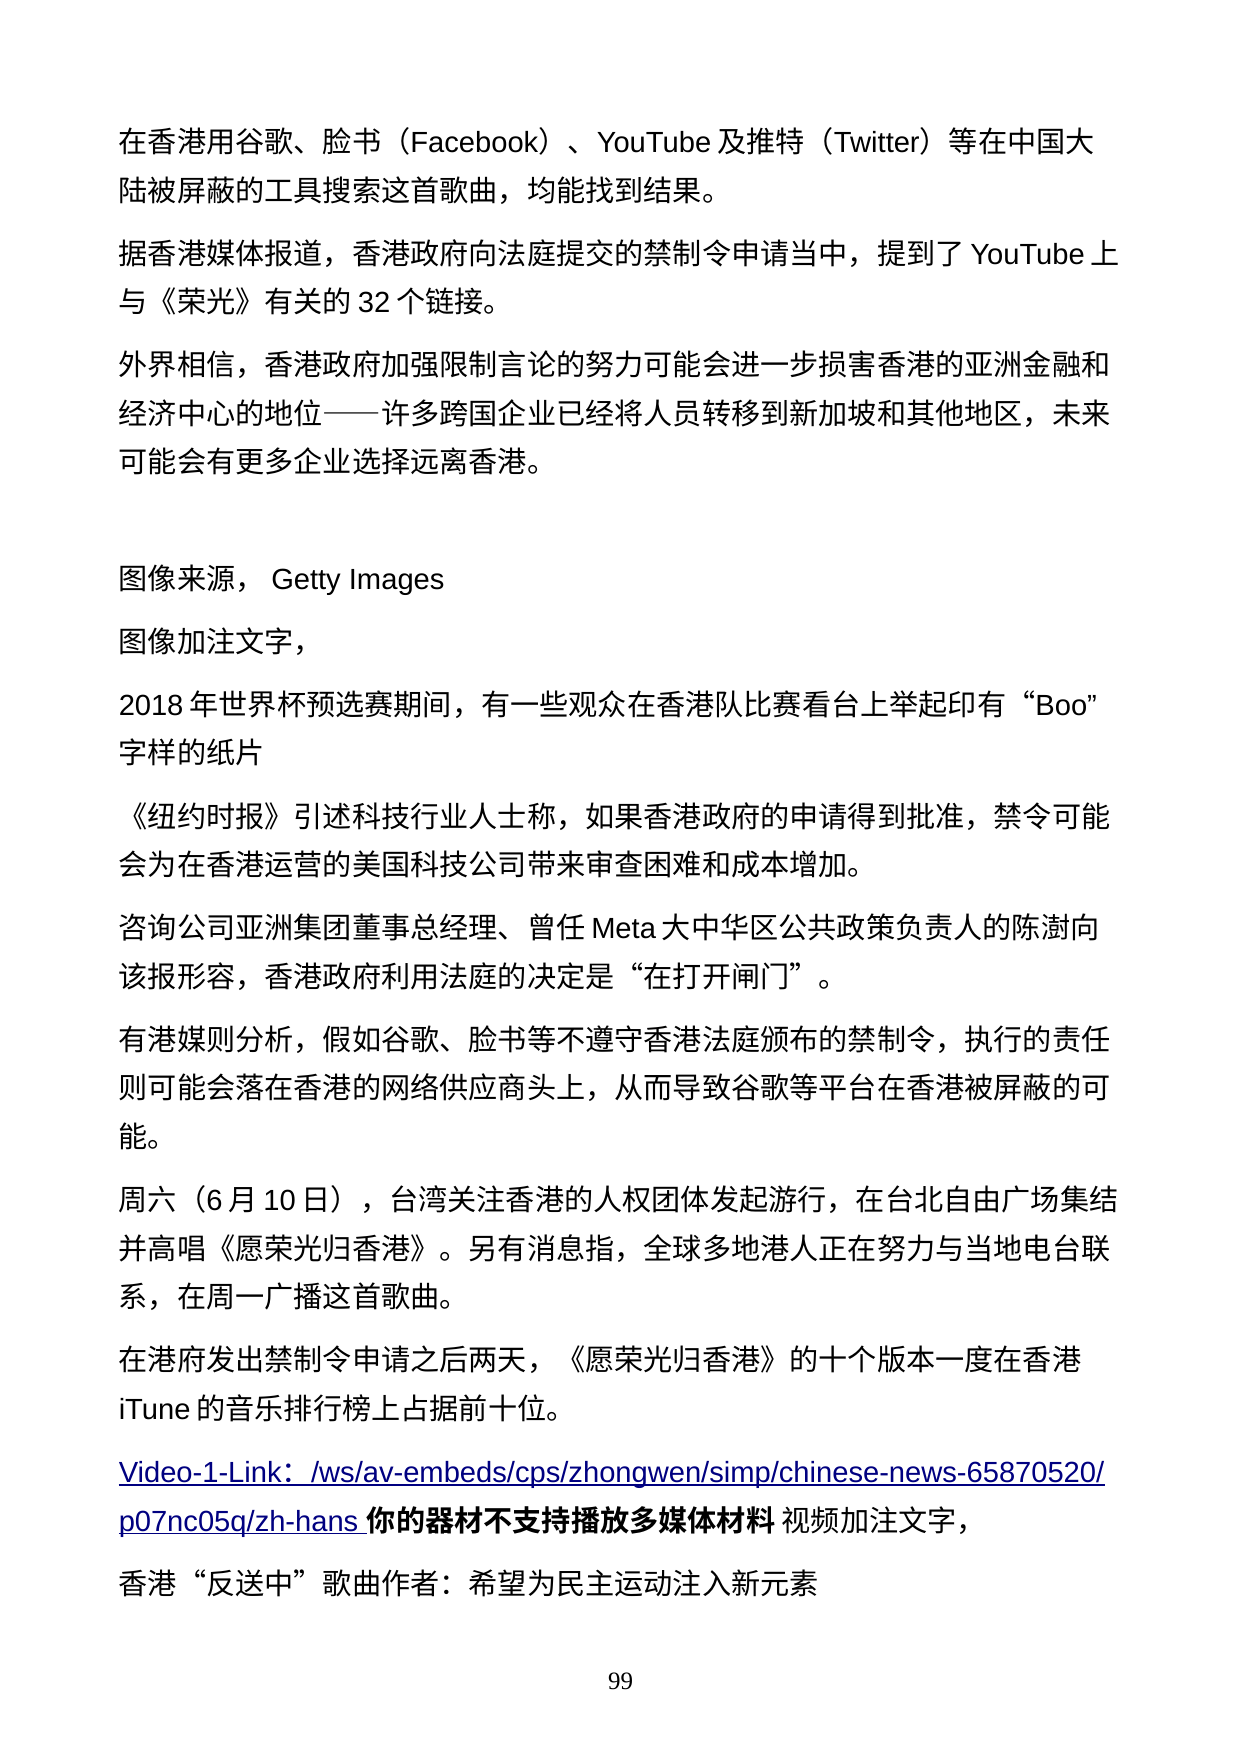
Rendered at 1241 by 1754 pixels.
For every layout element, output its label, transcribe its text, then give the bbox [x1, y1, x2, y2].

text 图像来源， Getty Images [118, 555, 1122, 597]
text 图像加注文字， [118, 618, 1122, 661]
text 有港媒则分析，假如谷歌、脸书等不遵守香港法庭颁布的禁制令，执行的责任则可能会落在香港的网络供应商头上，从而导致谷歌等平台在香港被屏蔽的可能。 [118, 1016, 1122, 1156]
text 2018年世界杯预选赛期间，有一些观众在香港队比赛看台上举起印有“Boo”字样的纸片 [118, 681, 1122, 772]
text 香港“反送中”歌曲作者：希望为民主运动注入新元素 [118, 1560, 1122, 1602]
text 在港府发出禁制令申请之后两天，《愿荣光归香港》的十个版本一度在香港iTune的音乐排行榜上占据前十位。 [118, 1337, 1122, 1428]
text 周六（6月10日），台湾关注香港的人权团体发起游行，在台北自由广场集结并高唱《愿荣光归香港》。另有消息指，全球多地港人正在努力与当地电台联系，在周一广播这首歌曲。 [118, 1177, 1122, 1316]
text Video-1-Link：/ws/av-embeds/cps/zhongwen/simp/chinese-news-65870520/p07nc05q/zh-hans 你的器材不支持播放多媒体材料 视频加注文字， [118, 1448, 1122, 1539]
text 外界相信，香港政府加强限制言论的努力可能会进一步损害香港的亚洲金融和经济中心的地位——许多跨国企业已经将人员转移到新加坡和其他地区，未来可能会有更多企业选择远离香港。 [118, 342, 1122, 481]
text 在香港用谷歌、脸书（Facebook）、YouTube及推特（Twitter）等在中国大陆被屏蔽的工具搜索这首歌曲，均能找到结果。 [118, 118, 1122, 209]
text 咨询公司亚洲集团董事总经理、曾任Meta大中华区公共政策负责人的陈澍向该报形容，香港政府利用法庭的决定是“在打开闸门”。 [118, 905, 1122, 996]
text 据香港媒体报道，香港政府向法庭提交的禁制令申请当中，提到了YouTube上与《荣光》有关的32个链接。 [118, 230, 1122, 321]
text 《纽约时报》引述科技行业人士称，如果香港政府的申请得到批准，禁令可能会为在香港运营的美国科技公司带来审查困难和成本增加。 [118, 793, 1122, 884]
